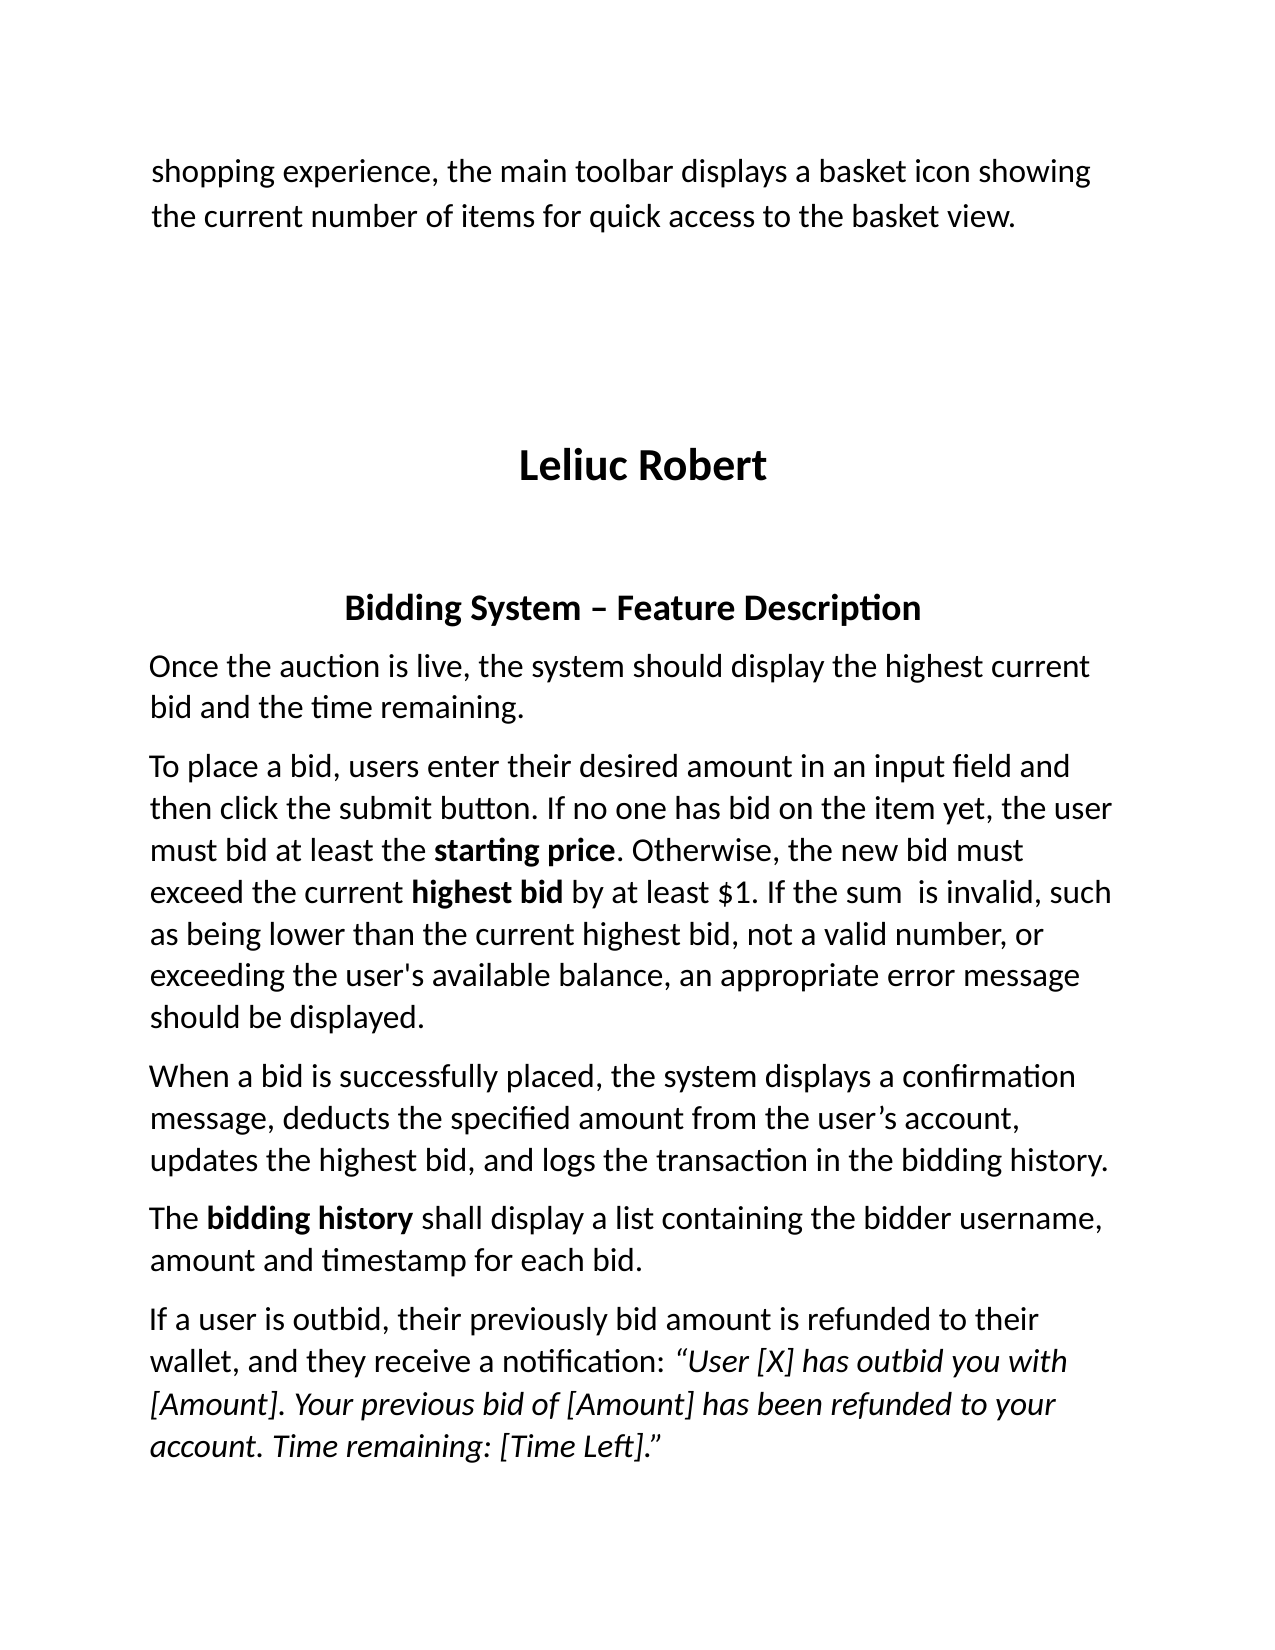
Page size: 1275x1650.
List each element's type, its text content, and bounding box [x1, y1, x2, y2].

text Leliuc Robert [174, 436, 1123, 492]
text Bidding System – Feature Description [174, 584, 1101, 630]
text When a bid is successfully placed, the system displays a confirmation message, deducts the specified amount from the user’s account, updates the highest bid, and logs the transaction in the bidding history. [148, 1055, 1123, 1179]
text To place a bid, users enter their desired amount in an input field and then click the submit button. If no one has bid on the item yet, the user must bid at least the starting price. Otherwise, the new bid must exceed the current highest bid by at least $1. If the sum is invalid, such as being lower than the current highest bid, not a valid number, or exceeding the user's available balance, an appropriate error message should be displayed. [148, 745, 1123, 1037]
text The bidding history shall display a list containing the bidder username, amount and timestamp for each bid. [148, 1197, 1123, 1280]
text shopping experience, the main toolbar displays a basket icon showing the current number of items for quick access to the basket view. [150, 150, 1123, 236]
text If a user is outbid, their previously bid amount is refunded to their wallet, and they receive a notification: “User [X] has outbid you with [Amount]. Your previous bid of [Amount] has been refunded to your account. Time remaining: [Time Left].” [148, 1298, 1094, 1466]
text Once the auction is live, the system should display the highest current bid and the time remaining. [148, 644, 1123, 727]
